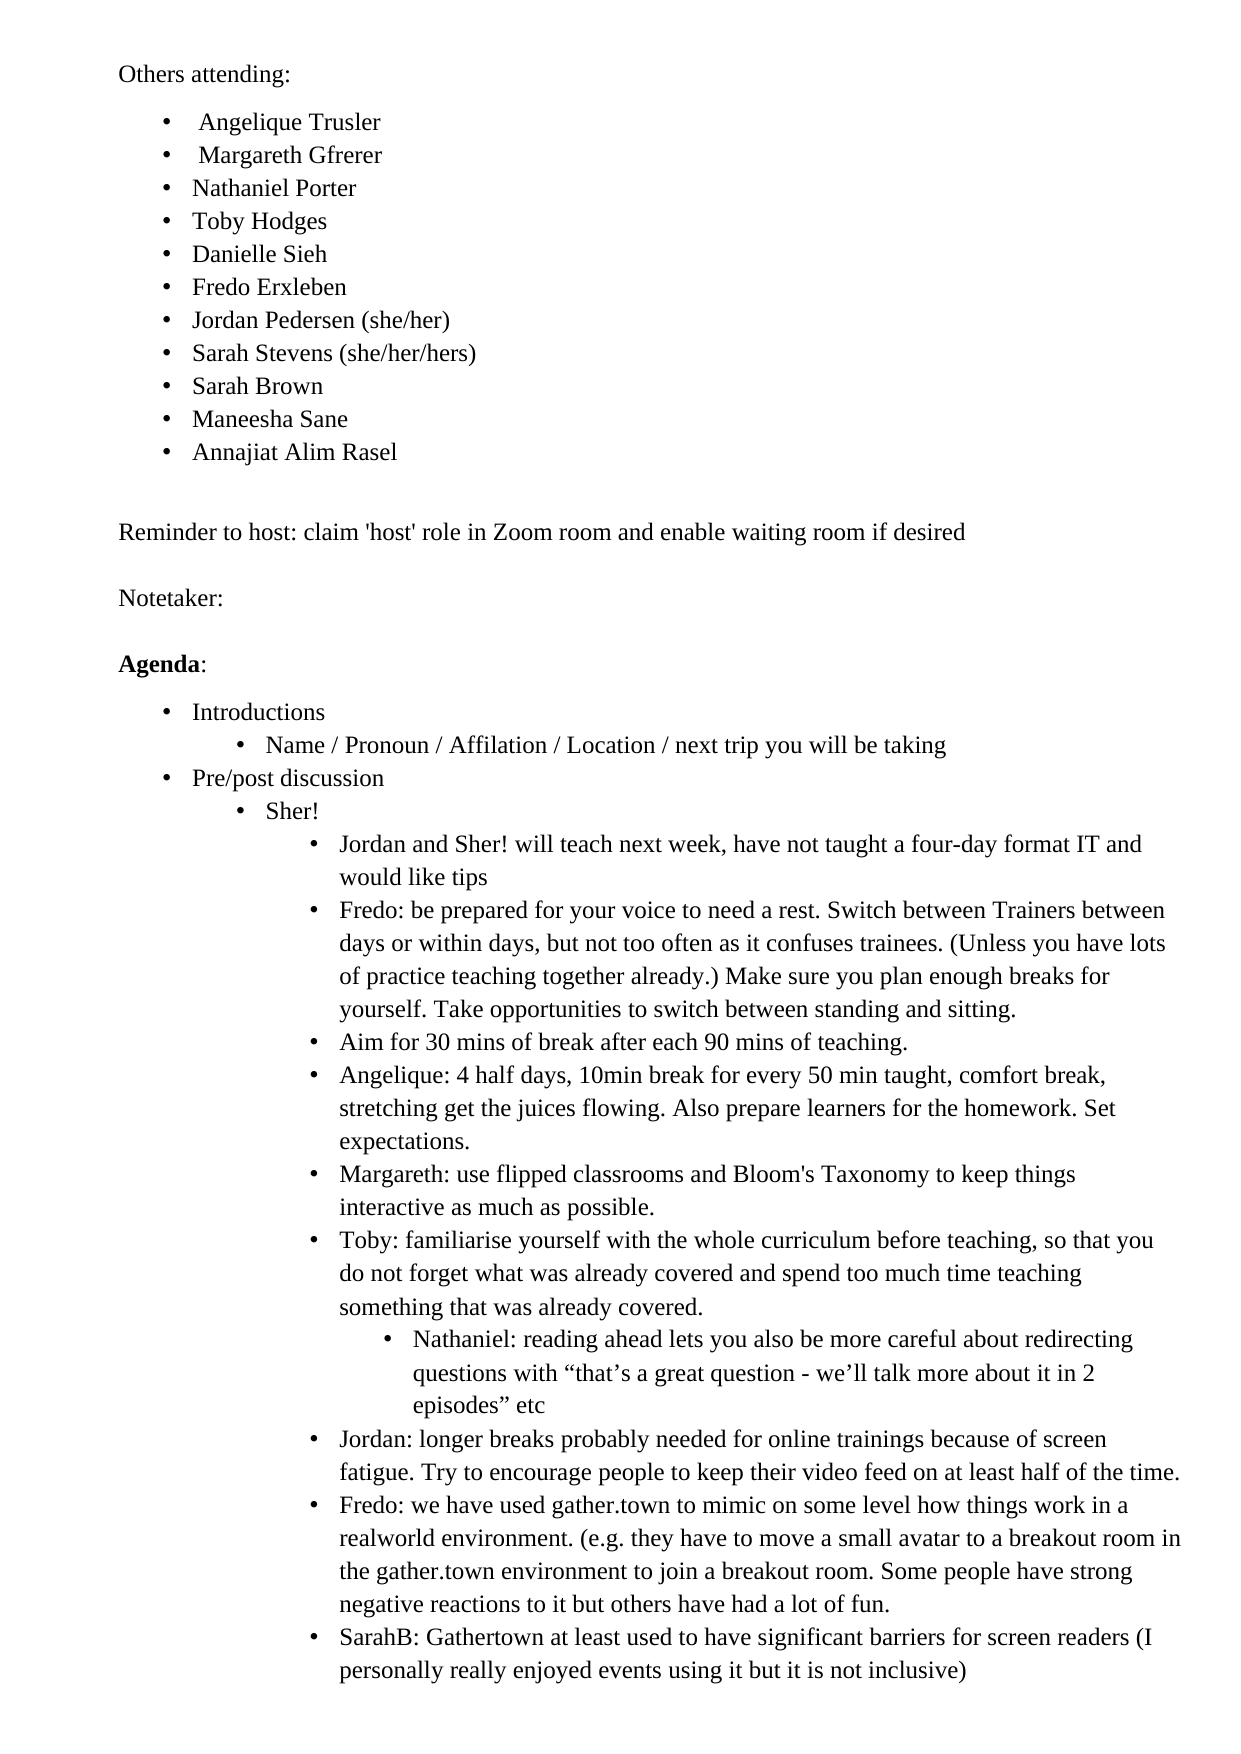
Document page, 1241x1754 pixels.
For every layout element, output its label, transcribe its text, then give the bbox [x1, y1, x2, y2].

list Introductions [162, 697, 1181, 726]
list Angelique Trusler [162, 107, 1181, 135]
list Nathaniel Porter [162, 173, 1181, 201]
list Margareth: use flipped classrooms and Bloom's Taxonomy to keep things interactive as much as possible. [309, 1159, 1181, 1221]
list Sher! [236, 796, 1181, 825]
list Danielle Sieh [162, 239, 1181, 267]
list Name / Pronoun / Affilation / Location / next trip you will be taking [236, 730, 1181, 759]
list Angelique: 4 half days, 10min break for every 50 min taught, comfort break, stretching get the juices flowing. Also prepare learners for the homework. Set expectations. [309, 1060, 1181, 1155]
list Jordan: longer breaks probably needed for online trainings because of screen fatigue. Try to encourage people to keep their video feed on at least half of the time. [309, 1424, 1181, 1485]
list Toby: familiarise yourself with the whole curriculum before teaching, so that you do not forget what was already covered and spend too much time teaching something that was already covered. [309, 1226, 1181, 1320]
list Fredo: we have used gather.town to mimic on some level how things work in a realworld environment. (e.g. they have to move a small avatar to a breakout room in the gather.town environment to join a breakout room. Some people have strong negative reactions to it but others have had a lot of fun. [309, 1490, 1181, 1617]
list Jordan Pedersen (she/her) [162, 305, 1181, 333]
list Jordan and Sher! will teach next week, have not taught a four-day format IT and would like tips [309, 829, 1181, 891]
list SarahB: Gathertown at least used to have significant barriers for screen readers (I personally really enjoyed events using it but it is not inclusive) [309, 1622, 1181, 1683]
list Annajiat Alim Rasel [162, 437, 1181, 466]
list Sarah Stevens (she/her/hers) [162, 338, 1181, 367]
list Maneesha Sane [162, 404, 1181, 433]
list Toby Hodges [162, 206, 1181, 234]
list Fredo: be prepared for your voice to need a rest. Switch between Trainers between days or within days, but not too often as it confuses trainees. (Unless you have lots of practice teaching together already.) Make sure you plan enough breaks for yourself. Take opportunities to switch between standing and sitting. [309, 895, 1181, 1023]
list Fredo Erxleben [162, 272, 1181, 301]
list Sarah Brown [162, 371, 1181, 399]
list Pre/post discussion [162, 763, 1181, 792]
text Others attending: [118, 59, 1181, 88]
list Margareth Gfrerer [162, 140, 1181, 168]
text Reminder to host: claim 'host' role in Zoom room and enable waiting room if desired Notetaker: Agenda: [118, 484, 1181, 678]
list Aim for 30 mins of break after each 90 mins of teaching. [309, 1027, 1181, 1056]
list Nathaniel: reading ahead lets you also be more careful about redirecting questions with “that’s a great question - we’ll talk more about it in 2 episodes” etc [383, 1324, 1181, 1419]
